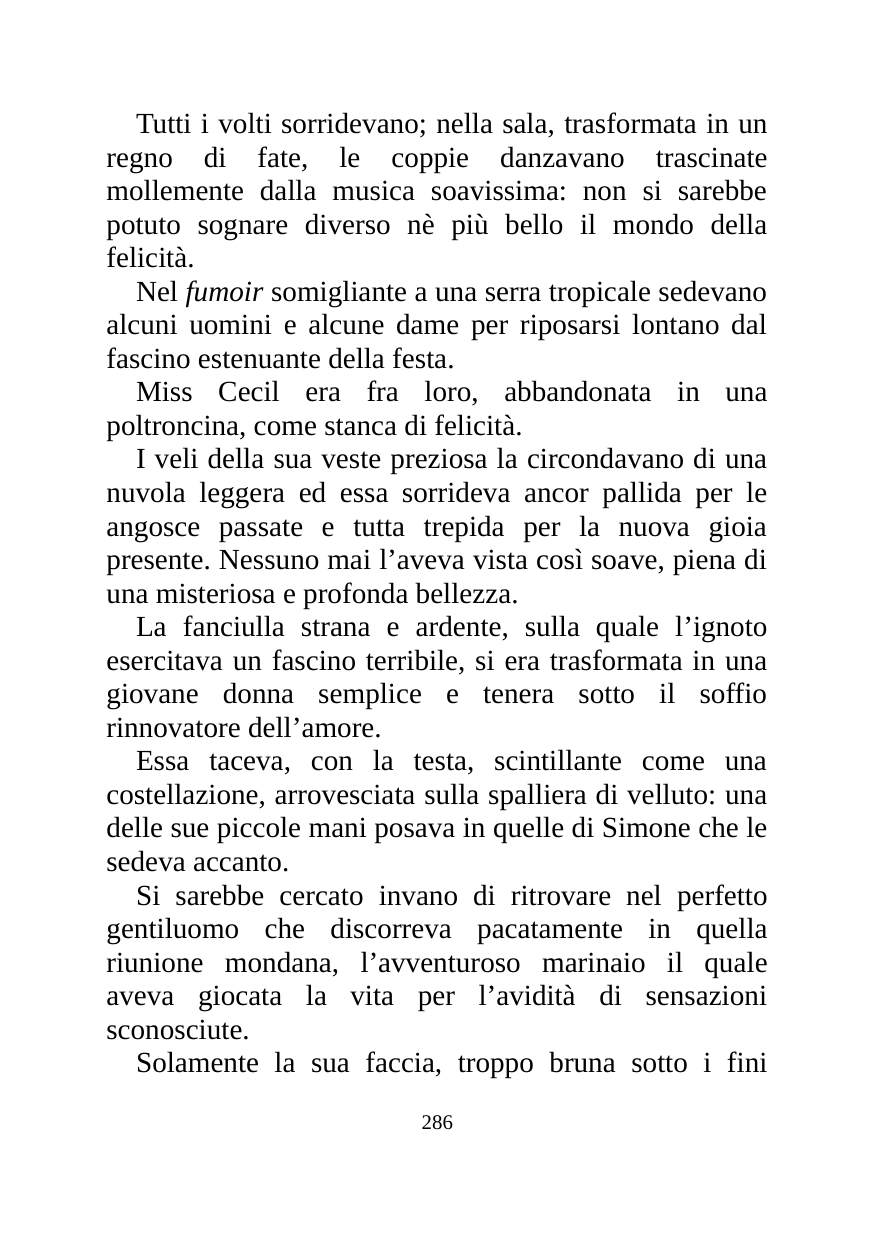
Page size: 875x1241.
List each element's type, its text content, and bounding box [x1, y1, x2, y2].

text Essa taceva, con la testa, scintillante come una costellazione, arrovesciata sulla spalliera di velluto: una delle sue piccole mani posava in quelle di Simone che le sedeva accanto. [106, 743, 768, 878]
text Miss Cecil era fra loro, abbandonata in una poltroncina, come stanca di felicità. [106, 374, 768, 442]
text Tutti i volti sorridevano; nella sala, trasformata in un regno di fate, le coppie danzavano trascinate mollemente dalla musica soavissima: non si sarebbe potuto sognare diverso nè più bello il mondo della felicità. [106, 106, 768, 274]
text Nel fumoir somigliante a una serra tropicale sedevano alcuni uomini e alcune dame per riposarsi lontano dal fascino estenuante della festa. [106, 274, 768, 374]
text La fanciulla strana e ardente, sulla quale l’ignoto esercitava un fascino terribile, si era trasformata in una giovane donna semplice e tenera sotto il soffio rinnovatore dell’amore. [106, 609, 768, 743]
text Si sarebbe cercato invano di ritrovare nel perfetto gentiluomo che discorreva pacatamente in quella riunione mondana, l’avventuroso marinaio il quale aveva giocata la vita per l’avidità di sensazioni sconosciute. [106, 878, 768, 1045]
text Solamente la sua faccia, troppo bruna sotto i fini [106, 1045, 768, 1079]
text I veli della sua veste preziosa la circondavano di una nuvola leggera ed essa sorrideva ancor pallida per le angosce passate e tutta trepida per la nuova gioia presente. Nessuno mai l’aveva vista così soave, piena di una misteriosa e profonda bellezza. [106, 442, 768, 609]
